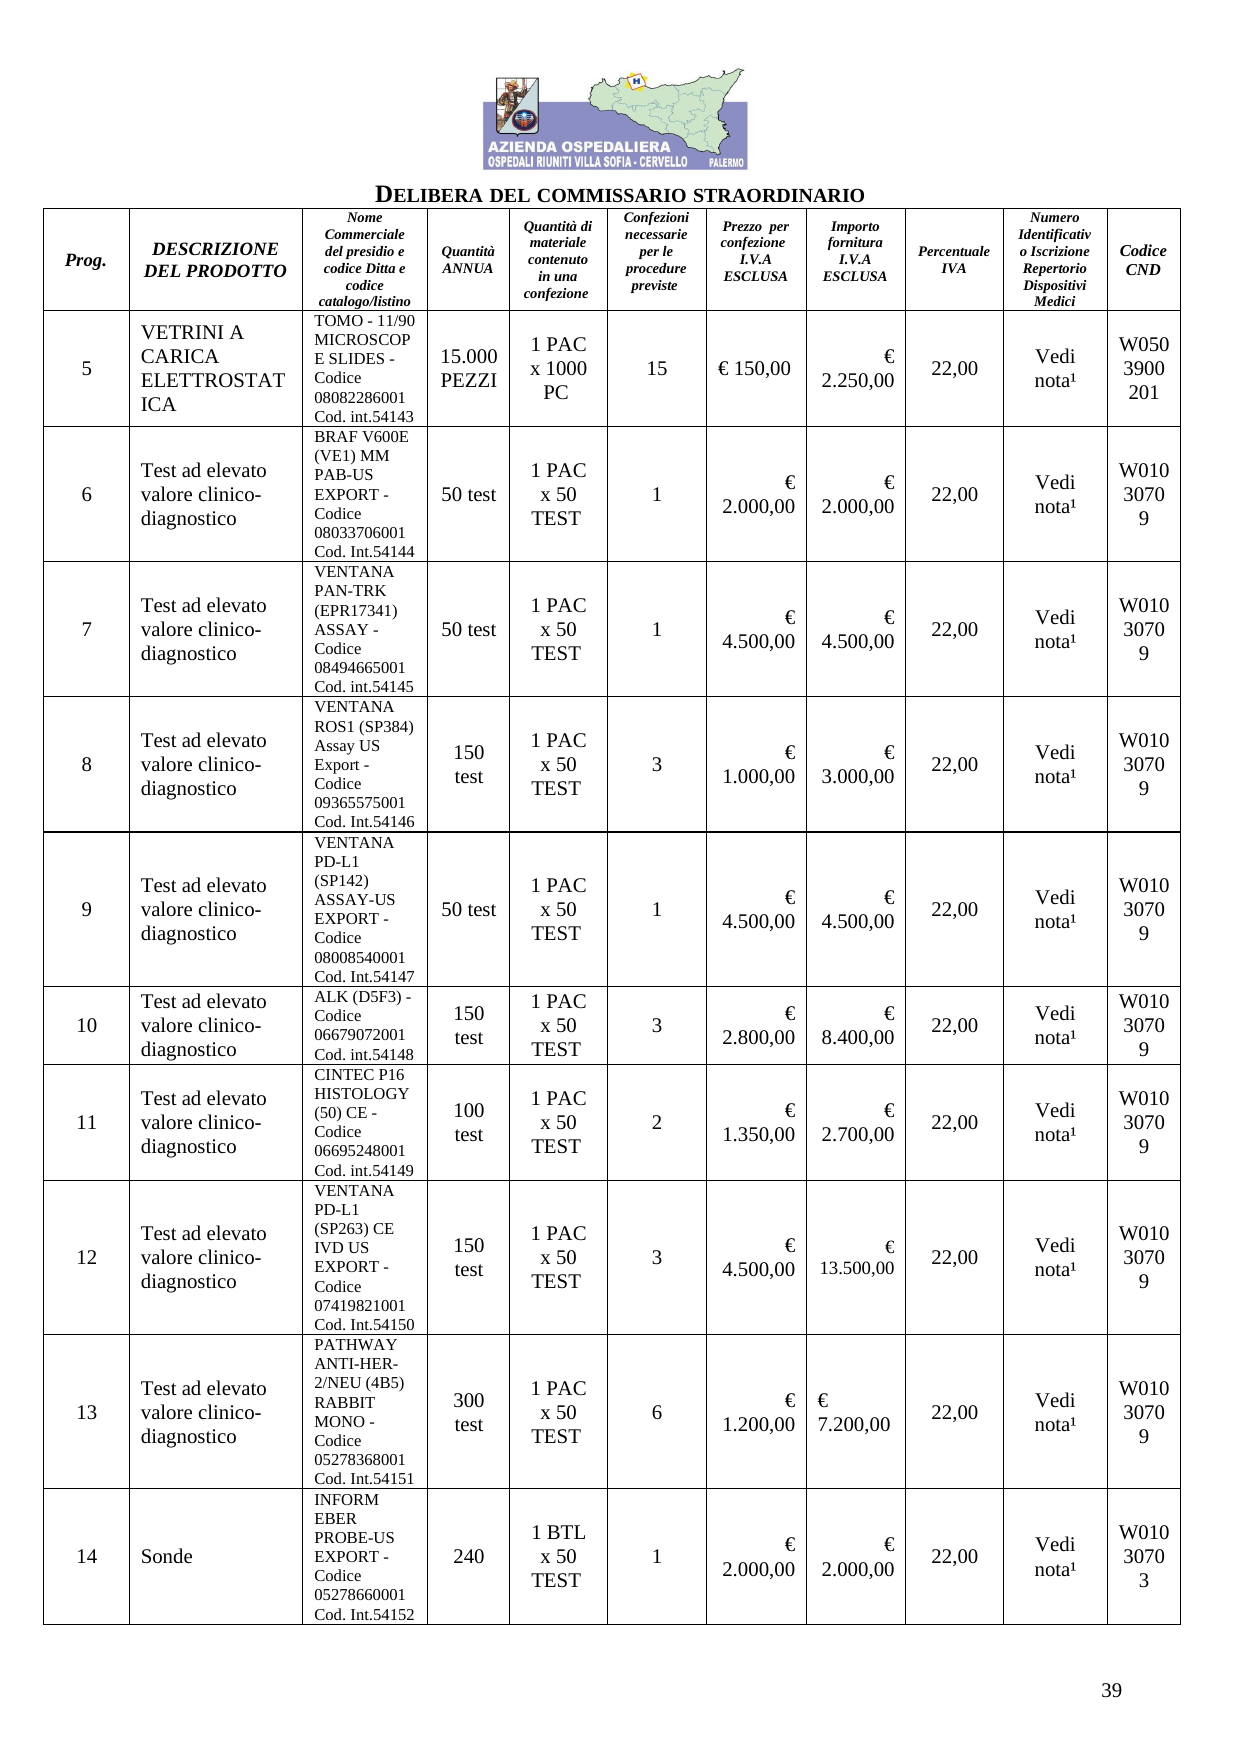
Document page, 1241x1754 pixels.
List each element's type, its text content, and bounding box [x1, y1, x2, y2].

table_cell 22,00 [906, 1335, 1003, 1488]
table_cell 11 [44, 1065, 129, 1179]
table_cell 15.000 PEZZI [428, 311, 509, 426]
table_cell 9 [44, 833, 129, 986]
table_cell 15 [608, 311, 706, 426]
table_cell VETRINI A CARICA ELETTROSTATICA [130, 311, 302, 426]
table_cell Test ad elevato valore clinico-diagnostico [130, 427, 302, 561]
table_cell Vedi nota¹ [1004, 987, 1107, 1063]
table_cell W0503900201 [1108, 311, 1180, 426]
table_cell 50 test [428, 833, 509, 986]
table_cell 1 PAC x 50 TEST [510, 1065, 607, 1179]
table_cell TOMO - 11/90 MICROSCOPE SLIDES - Codice 08082286001 Cod. int.54143 [303, 311, 427, 426]
table_cell W01030709 [1108, 833, 1180, 986]
table_cell PATHWAY ANTI-HER-2/NEU (4B5) RABBIT MONO - Codice 05278368001 Cod. Int.54151 [303, 1335, 427, 1488]
table_cell 10 [44, 987, 129, 1063]
table_cell W01030709 [1108, 1335, 1180, 1488]
table_cell 12 [44, 1181, 129, 1334]
table_cell W01030709 [1108, 427, 1180, 561]
table_cell 1 PAC x 50 TEST [510, 833, 607, 986]
table_cell Vedi nota¹ [1004, 1065, 1107, 1179]
table_cell Confezioni necessarie per le procedure previste [608, 209, 706, 310]
table_cell 1 [608, 833, 706, 986]
table_cell W01030709 [1108, 1181, 1180, 1334]
table_cell 13 [44, 1335, 129, 1488]
table_cell € 4.500,00 [707, 1181, 806, 1334]
table_cell Test ad elevato valore clinico-diagnostico [130, 1065, 302, 1179]
table_cell VENTANA PD-L1 (SP263) CE IVD US EXPORT - Codice 07419821001 Cod. Int.54150 [303, 1181, 427, 1334]
table_cell DESCRIZIONE DEL PRODOTTO [130, 209, 302, 310]
table_cell 22,00 [906, 697, 1003, 831]
table_cell 3 [608, 987, 706, 1063]
table_cell Nome Commerciale del presidio e codice Ditta e codice catalogo/listino [303, 209, 427, 310]
table_cell W01030709 [1108, 1065, 1180, 1179]
table_cell 6 [608, 1335, 706, 1488]
table_cell BRAF V600E (VE1) MM PAB-US EXPORT - Codice 08033706001 Cod. Int.54144 [303, 427, 427, 561]
table_cell 1 PAC x 1000 PC [510, 311, 607, 426]
table_cell VENTANA PAN-TRK (EPR17341) ASSAY - Codice 08494665001 Cod. int.54145 [303, 562, 427, 696]
table_cell Test ad elevato valore clinico-diagnostico [130, 987, 302, 1063]
table_cell € 2.000,00 [807, 1489, 905, 1623]
table_cell Vedi nota¹ [1004, 1335, 1107, 1488]
table_cell 22,00 [906, 1489, 1003, 1623]
table_cell ALK (D5F3) - Codice 06679072001 Cod. int.54148 [303, 987, 427, 1063]
table_cell 7 [44, 562, 129, 696]
table_cell W01030709 [1108, 562, 1180, 696]
table_cell W01030709 [1108, 697, 1180, 831]
table_cell 3 [608, 697, 706, 831]
table_cell € 4.500,00 [707, 833, 806, 986]
table_cell Vedi nota¹ [1004, 427, 1107, 561]
table_cell VENTANA PD-L1 (SP142) ASSAY-US EXPORT - Codice 08008540001 Cod. Int.54147 [303, 833, 427, 986]
table_cell Quantità ANNUA [428, 209, 509, 310]
table_cell Numero Identificativo Iscrizione Repertorio Dispositivi Medici [1004, 209, 1107, 310]
table_cell 3 [608, 1181, 706, 1334]
table_cell Sonde [130, 1489, 302, 1623]
table_cell 22,00 [906, 427, 1003, 561]
table_cell 1 [608, 427, 706, 561]
table_cell € 2.000,00 [807, 427, 905, 561]
table_cell Test ad elevato valore clinico-diagnostico [130, 562, 302, 696]
table_cell 150 test [428, 697, 509, 831]
table_cell € 4.500,00 [807, 562, 905, 696]
table_cell W01030709 [1108, 987, 1180, 1063]
table_cell Test ad elevato valore clinico-diagnostico [130, 833, 302, 986]
table_cell € 2.700,00 [807, 1065, 905, 1179]
table_cell 14 [44, 1489, 129, 1623]
table_cell Percentuale IVA [906, 209, 1003, 310]
table_cell Test ad elevato valore clinico-diagnostico [130, 697, 302, 831]
table_cell INFORM EBER PROBE-US EXPORT - Codice 05278660001 Cod. Int.54152 [303, 1489, 427, 1623]
table_cell € 150,00 [707, 311, 806, 426]
table_cell 1 PAC x 50 TEST [510, 1335, 607, 1488]
table_cell 50 test [428, 562, 509, 696]
table_cell € 1.000,00 [707, 697, 806, 831]
table_cell 1 PAC x 50 TEST [510, 562, 607, 696]
table_cell Vedi nota¹ [1004, 1489, 1107, 1623]
table_cell 150 test [428, 987, 509, 1063]
table_cell € 2.000,00 [707, 1489, 806, 1623]
table_cell Quantità di materiale contenuto in una confezione [510, 209, 607, 310]
table_cell 1 PAC x 50 TEST [510, 987, 607, 1063]
table_cell Prog. [44, 209, 129, 310]
table_cell Vedi nota¹ [1004, 697, 1107, 831]
table_cell 1 [608, 562, 706, 696]
table_cell Vedi nota¹ [1004, 562, 1107, 696]
table_cell Test ad elevato valore clinico-diagnostico [130, 1335, 302, 1488]
table_cell € 2.000,00 [707, 427, 806, 561]
table_cell 5 [44, 311, 129, 426]
table_cell € 4.500,00 [807, 833, 905, 986]
table_cell Vedi nota¹ [1004, 833, 1107, 986]
table_cell Test ad elevato valore clinico-diagnostico [130, 1181, 302, 1334]
table_cell 8 [44, 697, 129, 831]
table_cell 150 test [428, 1181, 509, 1334]
table_cell 1 BTL x 50 TEST [510, 1489, 607, 1623]
table_cell € 4.500,00 [707, 562, 806, 696]
table_cell Codice CND [1108, 209, 1180, 310]
table_cell CINTEC P16 HISTOLOGY (50) CE - Codice 06695248001 Cod. int.54149 [303, 1065, 427, 1179]
table_cell 22,00 [906, 311, 1003, 426]
table_cell € 2.250,00 [807, 311, 905, 426]
table_cell € 1.350,00 [707, 1065, 806, 1179]
table_cell 6 [44, 427, 129, 561]
table_cell Importo fornitura I.V.A ESCLUSA [807, 209, 905, 310]
table_cell 240 [428, 1489, 509, 1623]
table_cell 1 PAC x 50 TEST [510, 697, 607, 831]
table_cell VENTANA ROS1 (SP384) Assay US Export - Codice 09365575001 Cod. Int.54146 [303, 697, 427, 831]
table_cell 22,00 [906, 1065, 1003, 1179]
table_cell € 13.500,00 [807, 1181, 905, 1334]
table_cell € 2.800,00 [707, 987, 806, 1063]
table_cell 22,00 [906, 1181, 1003, 1334]
table_cell 100 test [428, 1065, 509, 1179]
table_cell 22,00 [906, 562, 1003, 696]
table_cell Prezzo per confezione I.V.A ESCLUSA [707, 209, 806, 310]
table_cell 22,00 [906, 833, 1003, 986]
table_cell 2 [608, 1065, 706, 1179]
table_cell 50 test [428, 427, 509, 561]
table_cell 1 PAC x 50 TEST [510, 427, 607, 561]
table_cell Vedi nota¹ [1004, 1181, 1107, 1334]
table_cell € 7.200,00 [807, 1335, 905, 1488]
table_cell € 1.200,00 [707, 1335, 806, 1488]
table_cell 1 [608, 1489, 706, 1623]
table_cell 22,00 [906, 987, 1003, 1063]
table_cell 300 test [428, 1335, 509, 1488]
table_cell € 8.400,00 [807, 987, 905, 1063]
table_cell 1 PAC x 50 TEST [510, 1181, 607, 1334]
table_cell Vedi nota¹ [1004, 311, 1107, 426]
table_cell W01030703 [1108, 1489, 1180, 1623]
table_cell € 3.000,00 [807, 697, 905, 831]
